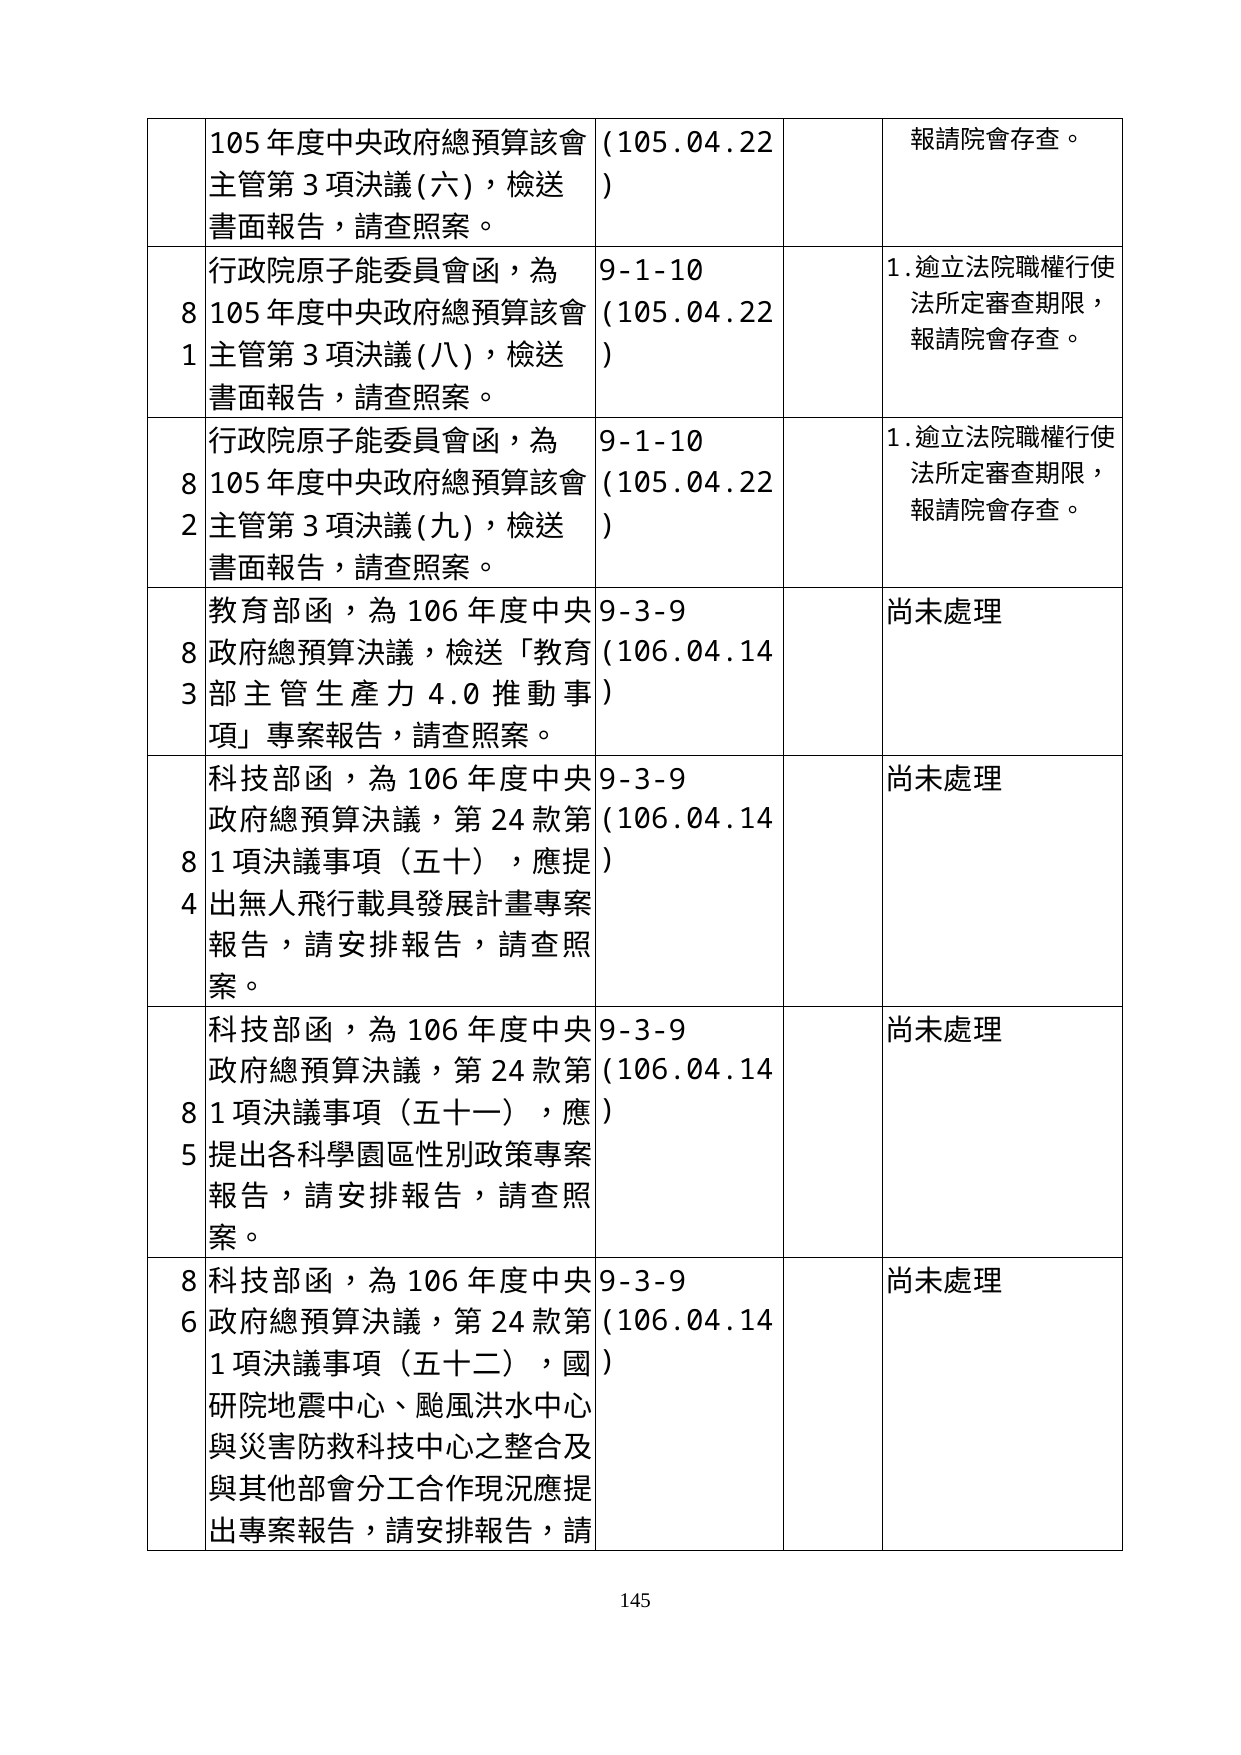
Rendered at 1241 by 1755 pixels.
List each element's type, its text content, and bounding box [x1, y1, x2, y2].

table_cell 教育部函，為106年度中央政府總預算決議，檢送「教育部主管生產力4.0推動事項」專案報告，請查照案。 [206, 588, 595, 755]
table_cell [148, 1007, 205, 1257]
table_cell 105年度中央政府總預算該會主管第3項決議(六)，檢送書面報告，請查照案。 [206, 119, 595, 246]
table_cell 科技部函，為106年度中央政府總預算決議，第24款第1項決議事項（五十），應提出無人飛行載具發展計畫專案報告，請安排報告，請查照案。 [206, 756, 595, 1006]
table_cell 9-1-10 (105.04.22) [596, 418, 783, 587]
table_cell [784, 1258, 882, 1549]
table_cell (105.04.22) [596, 119, 783, 246]
table_cell 尚未處理 [883, 1258, 1122, 1549]
table_cell [784, 418, 882, 587]
table_cell 報請院會存查。 [883, 119, 1122, 246]
table_cell 9-3-9 (106.04.14) [596, 1258, 783, 1549]
table_cell 科技部函，為106年度中央政府總預算決議，第24款第1項決議事項（五十二），國研院地震中心、颱風洪水中心與災害防救科技中心之整合及與其他部會分工合作現況應提出專案報告，請安排報告，請 [206, 1258, 595, 1549]
table_cell [784, 247, 882, 417]
table_cell [148, 588, 205, 755]
table_cell [148, 247, 205, 417]
table_cell 尚未處理 [883, 588, 1122, 755]
table_cell 行政院原子能委員會函，為105年度中央政府總預算該會主管第3項決議(八)，檢送書面報告，請查照案。 [206, 247, 595, 417]
table_cell [784, 1007, 882, 1257]
table_cell [148, 756, 205, 1006]
table_cell [148, 418, 205, 587]
table_cell 9-3-9 (106.04.14) [596, 756, 783, 1006]
table_cell [784, 588, 882, 755]
table_cell [784, 756, 882, 1006]
table_cell 1.逾立法院職權行使法所定審查期限，報請院會存查。 [883, 247, 1122, 417]
table_cell 9-1-10 (105.04.22) [596, 247, 783, 417]
table_cell 尚未處理 [883, 756, 1122, 1006]
table_cell 行政院原子能委員會函，為105年度中央政府總預算該會主管第3項決議(九)，檢送書面報告，請查照案。 [206, 418, 595, 587]
table_cell 9-3-9 (106.04.14) [596, 588, 783, 755]
table_cell [784, 119, 882, 246]
table_cell 9-3-9 (106.04.14) [596, 1007, 783, 1257]
table_cell 1.逾立法院職權行使法所定審查期限，報請院會存查。 [883, 418, 1122, 587]
table_cell [148, 119, 205, 246]
table_cell [148, 1258, 205, 1549]
table_cell 科技部函，為106年度中央政府總預算決議，第24款第1項決議事項（五十一），應提出各科學園區性別政策專案報告，請安排報告，請查照案。 [206, 1007, 595, 1257]
table_cell 尚未處理 [883, 1007, 1122, 1257]
